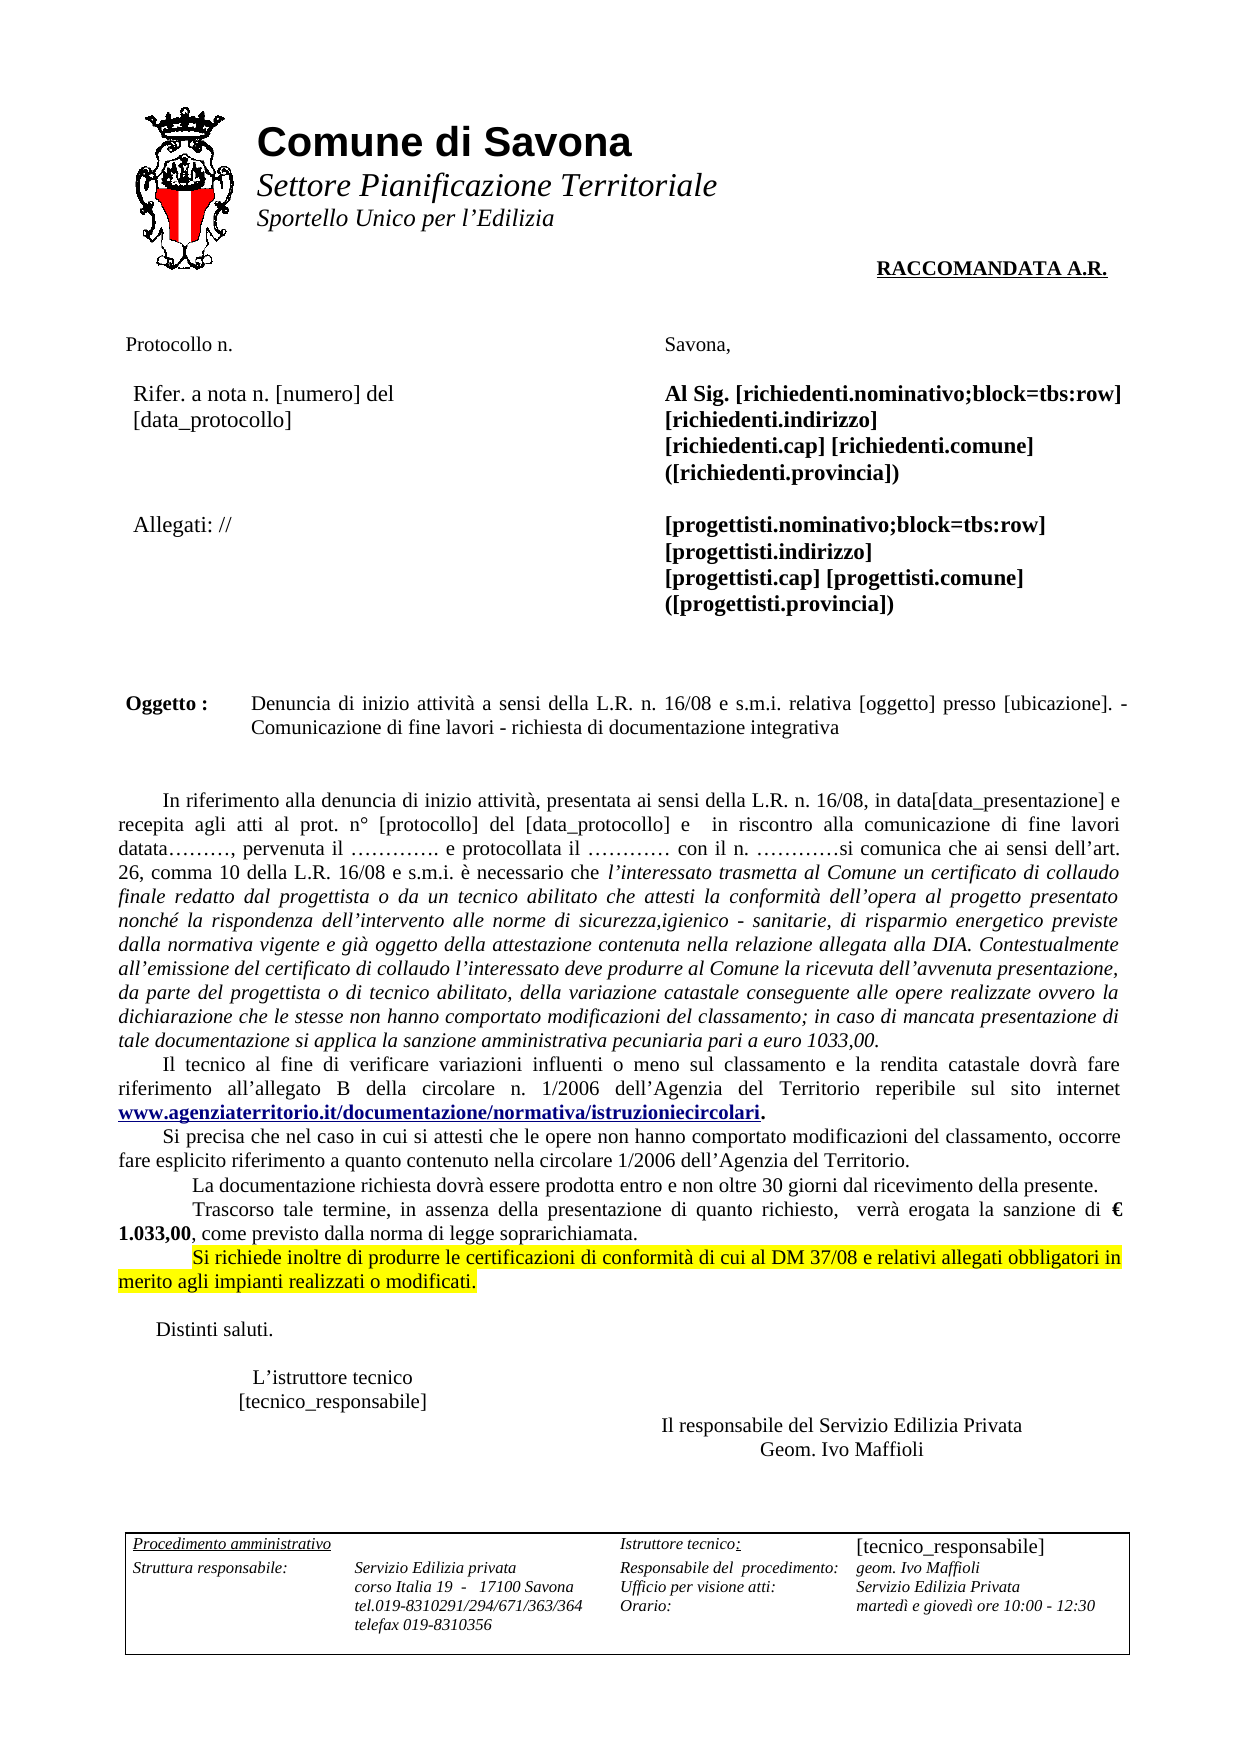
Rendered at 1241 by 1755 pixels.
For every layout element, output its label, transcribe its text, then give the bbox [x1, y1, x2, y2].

table_cell Allegati: // [126, 511, 484, 643]
table_header Savona, [657, 331, 1137, 356]
table_header Al Sig. [richiedenti.nominativo;block=tbs:row] [richiedenti.indirizzo] [richiedenti.cap] [richiedenti.comune] ([richiedenti.provincia]) [657, 380, 1144, 511]
text Il tecnico al fine di verificare variazioni influenti o meno sul classamento e la rendita catastale dovrà fare riferimento all’allegato B della circolare n. 1/2006 dell’Agenzia del Territorio reperibile sul sito internet www.agenziaterritorio.it/documentazione/normativa/istruzioniecircolari. [118, 1052, 1122, 1124]
table_cell Il responsabile del Servizio Edilizia Privata Geom. Ivo Maffioli [509, 1413, 1137, 1461]
text Trascorso tale termine, in assenza della presentazione di quanto richiesto, verrà erogata la sanzione di € 1.033,00, come previsto dalla norma di legge soprarichiamata. [118, 1197, 1122, 1245]
text Si precisa che nel caso in cui si attesti che le opere non hanno comportato modificazioni del classamento, occorre fare esplicito riferimento a quanto contenuto nella circolare 1/2006 dell’Agenzia del Territorio. [118, 1124, 1122, 1172]
table_header [509, 1365, 1137, 1413]
table_header [485, 380, 657, 511]
table_cell [485, 511, 657, 643]
table_header Protocollo n. [118, 331, 657, 356]
text La documentazione richiesta dovrà essere prodotta entro e non oltre 30 giorni dal ricevimento della presente. [118, 1172, 1122, 1197]
text In riferimento alla denuncia di inizio attività, presentata ai sensi della L.R. n. 16/08, in data[data_presentazione] e recepita agli atti al prot. n° [protocollo] del [data_protocollo] e in riscontro alla comunicazione di fine lavori datata………, pervenuta il …………. e protocollata il ………… con il n. …………si comunica che ai sensi dell’art. 26, comma 10 della L.R. 16/08 e s.m.i. è necessario che l’interessato trasmetta al Comune un certificato di collaudo finale redatto dal progettista o da un tecnico abilitato che attesti la conformità dell’opera al progetto presentato nonché la rispondenza dell’intervento alle norme di sicurezza,igienico - sanitarie, di risparmio energetico previste dalla normativa vigente e già oggetto della attestazione contenuta nella relazione allegata alla DIA. Contestualmente all’emissione del certificato di collaudo l’interessato deve produrre al Comune la ricevuta dell’avvenuta presentazione, da parte del progettista o di tecnico abilitato, della variazione catastale conseguente alle opere realizzate ovvero la dichiarazione che le stesse non hanno comportato modificazioni del classamento; in caso di mancata presentazione di tale documentazione si applica la sanzione amministrativa pecuniaria pari a euro 1033,00. [118, 787, 1122, 1052]
table_header L’istruttore tecnico [tecnico_responsabile] [118, 1365, 509, 1413]
table_cell [progettisti.nominativo;block=tbs:row] [progettisti.indirizzo] [progettisti.cap] [progettisti.comune] ([progettisti.provincia]) [657, 511, 1144, 643]
table_header Oggetto : [118, 691, 243, 739]
text Distinti saluti. [156, 1317, 1122, 1341]
text Si richiede inoltre di produrre le certificazioni di conformità di cui al DM 37/08 e relativi allegati obbligatori in merito agli impianti realizzati o modificati. [118, 1245, 1122, 1293]
table_header Denuncia di inizio attività a sensi della L.R. n. 16/08 e s.m.i. relativa [oggetto] presso [ubicazione]. - Comunicazione di fine lavori - richiesta di documentazione integrativa [244, 691, 1137, 739]
table_header Rifer. a nota n. [numero] del [data_protocollo] [126, 380, 484, 511]
table_cell [118, 1413, 509, 1461]
